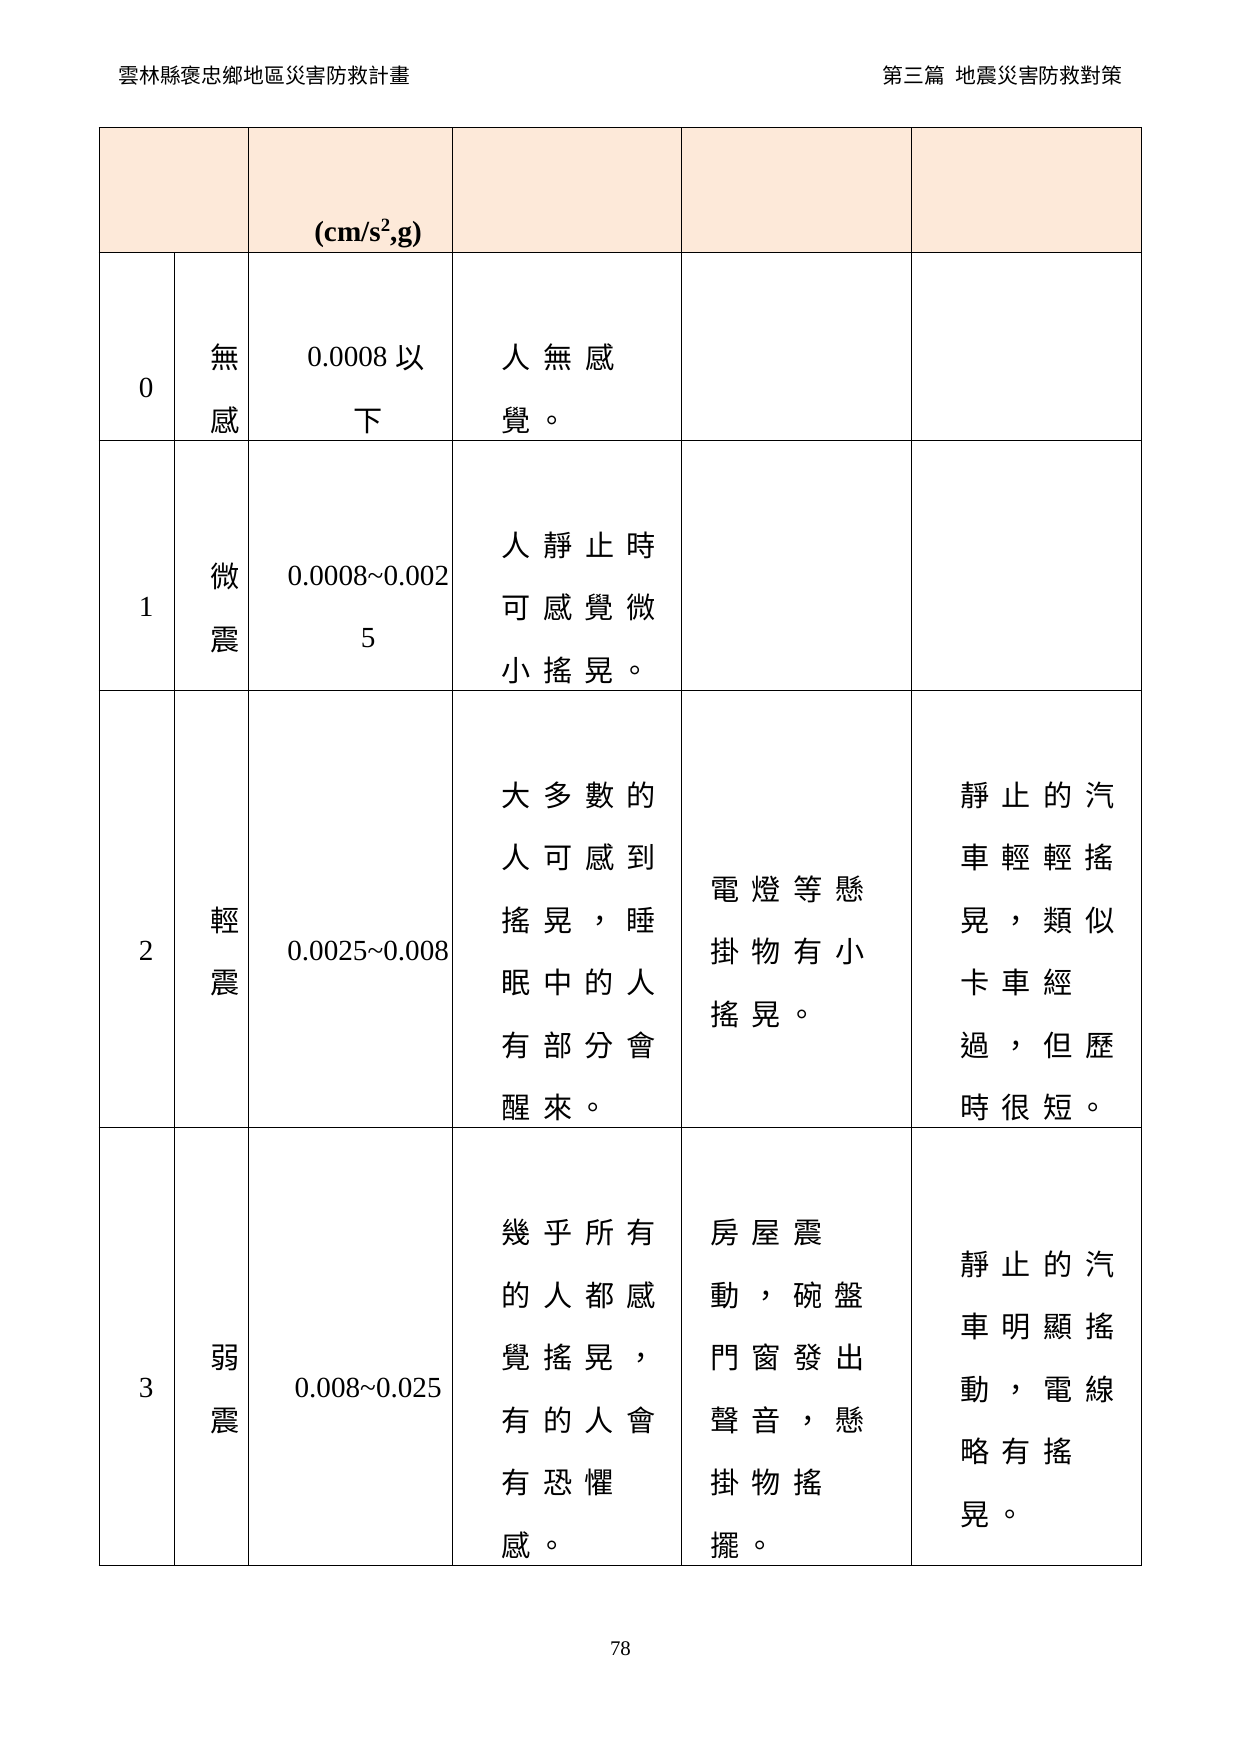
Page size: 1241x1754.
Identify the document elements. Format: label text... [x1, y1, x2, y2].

table_cell 0.0008以下 [249, 253, 452, 439]
table_cell 大多數的人可感到搖晃，睡眠中的人有部分會醒來。 [453, 691, 681, 1127]
table_cell [912, 253, 1141, 439]
table_cell 0.0025~0.008 [249, 691, 452, 1127]
table_header [100, 128, 248, 252]
table_cell 輕震 [175, 691, 248, 1127]
table_cell [912, 441, 1141, 689]
table_cell [682, 253, 911, 439]
table_cell 靜止的汽車明顯搖動，電線略有搖晃。 [912, 1128, 1141, 1564]
table_cell 0.0008~0.0025 [249, 441, 452, 689]
table_cell 房屋震動，碗盤門窗發出聲音，懸掛物搖擺。 [682, 1128, 911, 1564]
table_header (cm/s2,g) [249, 128, 452, 252]
table_cell 微震 [175, 441, 248, 689]
table_cell 無感 [175, 253, 248, 439]
table_cell 弱震 [175, 1128, 248, 1564]
table_header [682, 128, 911, 252]
table_cell 電燈等懸掛物有小搖晃。 [682, 691, 911, 1127]
table_cell 人無感覺。 [453, 253, 681, 439]
table_cell 1 [100, 441, 174, 689]
table_cell 靜止的汽車輕輕搖晃，類似卡車經過，但歷時很短。 [912, 691, 1141, 1127]
table_cell 人靜止時可感覺微小搖晃。 [453, 441, 681, 689]
table_cell 0.008~0.025 [249, 1128, 452, 1564]
table_cell 幾乎所有的人都感覺搖晃，有的人會有恐懼感。 [453, 1128, 681, 1564]
table_cell 3 [100, 1128, 174, 1564]
table_cell 2 [100, 691, 174, 1127]
table_cell 0 [100, 253, 174, 439]
table_header [453, 128, 681, 252]
table_cell [682, 441, 911, 689]
table_header [912, 128, 1141, 252]
